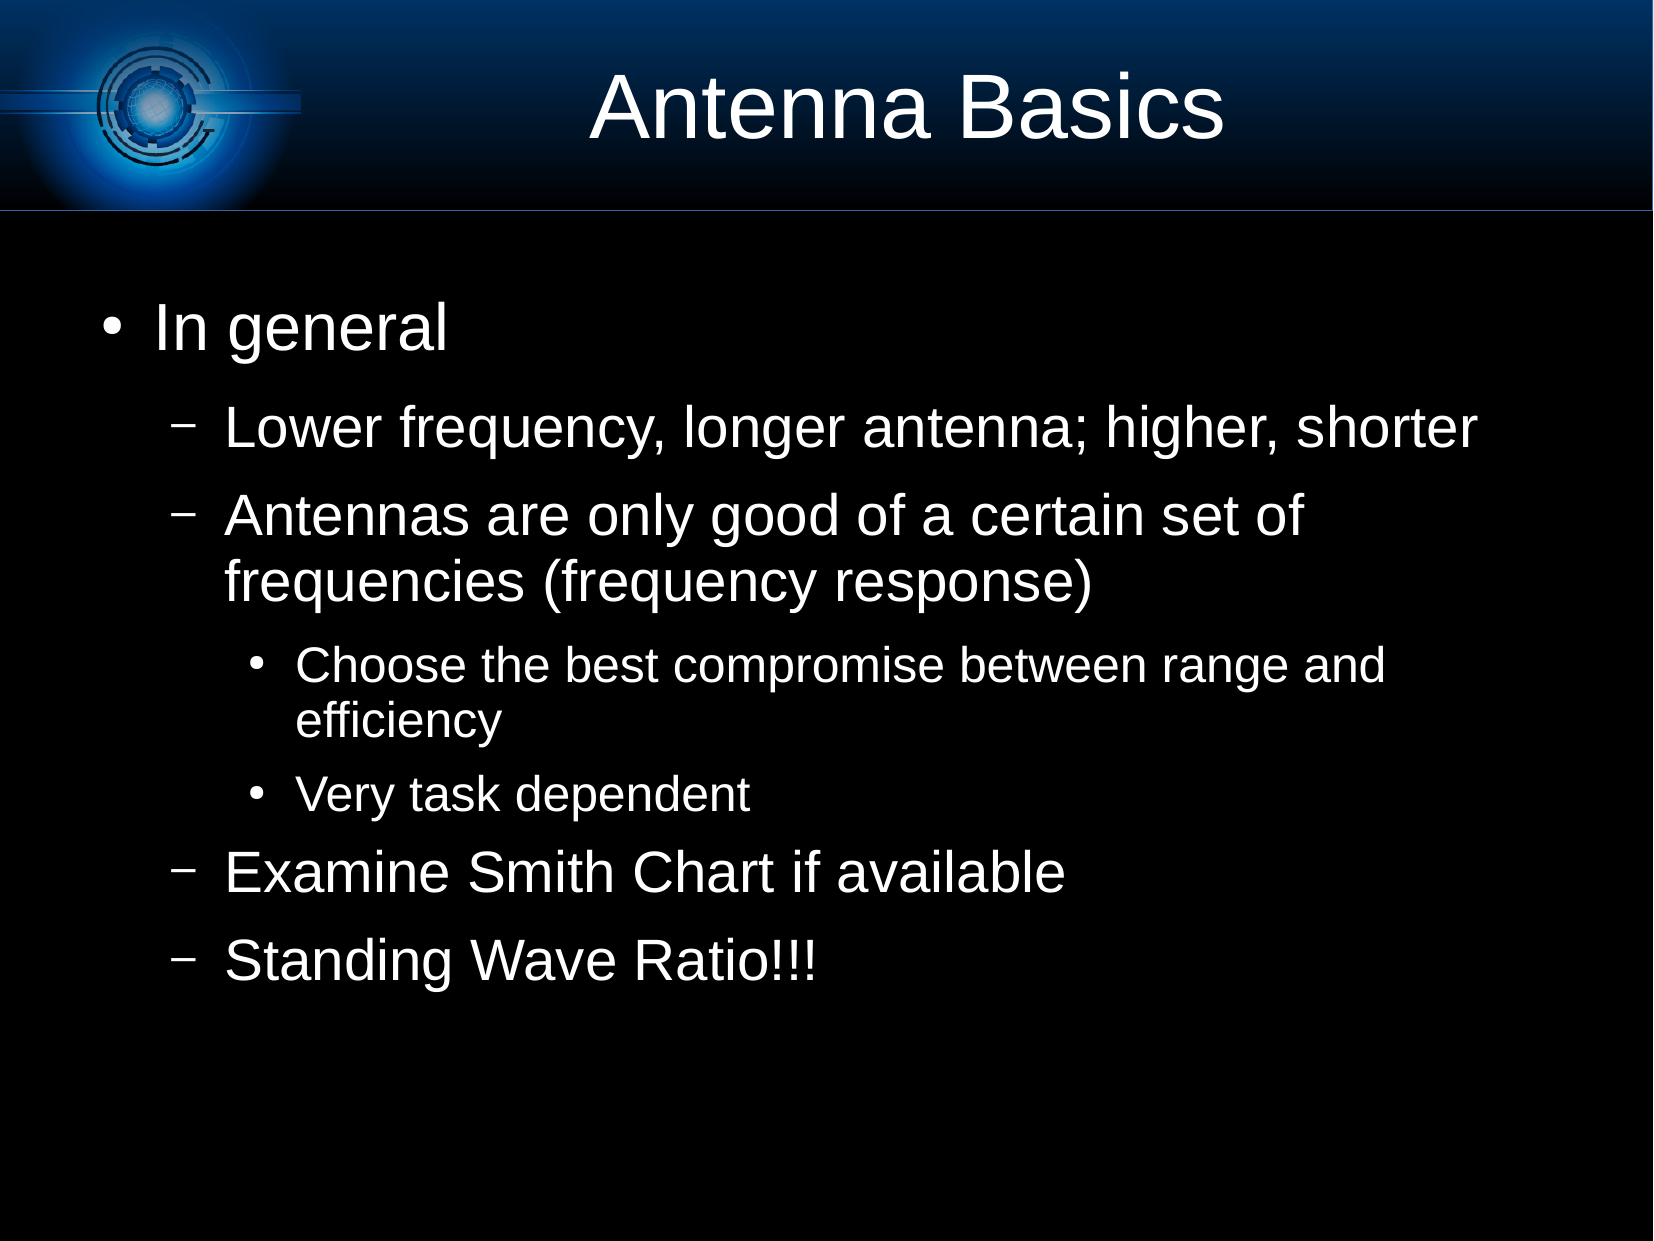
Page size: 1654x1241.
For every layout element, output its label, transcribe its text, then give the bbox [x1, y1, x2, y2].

picture [0, 88, 165, 210]
list In general Lower frequency, longer antenna; higher, shorter Antennas are only good of a certain set of frequencies (frequency response) Choose the best compromise between range and efficiency Very task dependent Examine Smith Chart if available Standing Wave Ratio!!! [82, 290, 1571, 1156]
title Antenna Basics [165, 2, 1653, 211]
